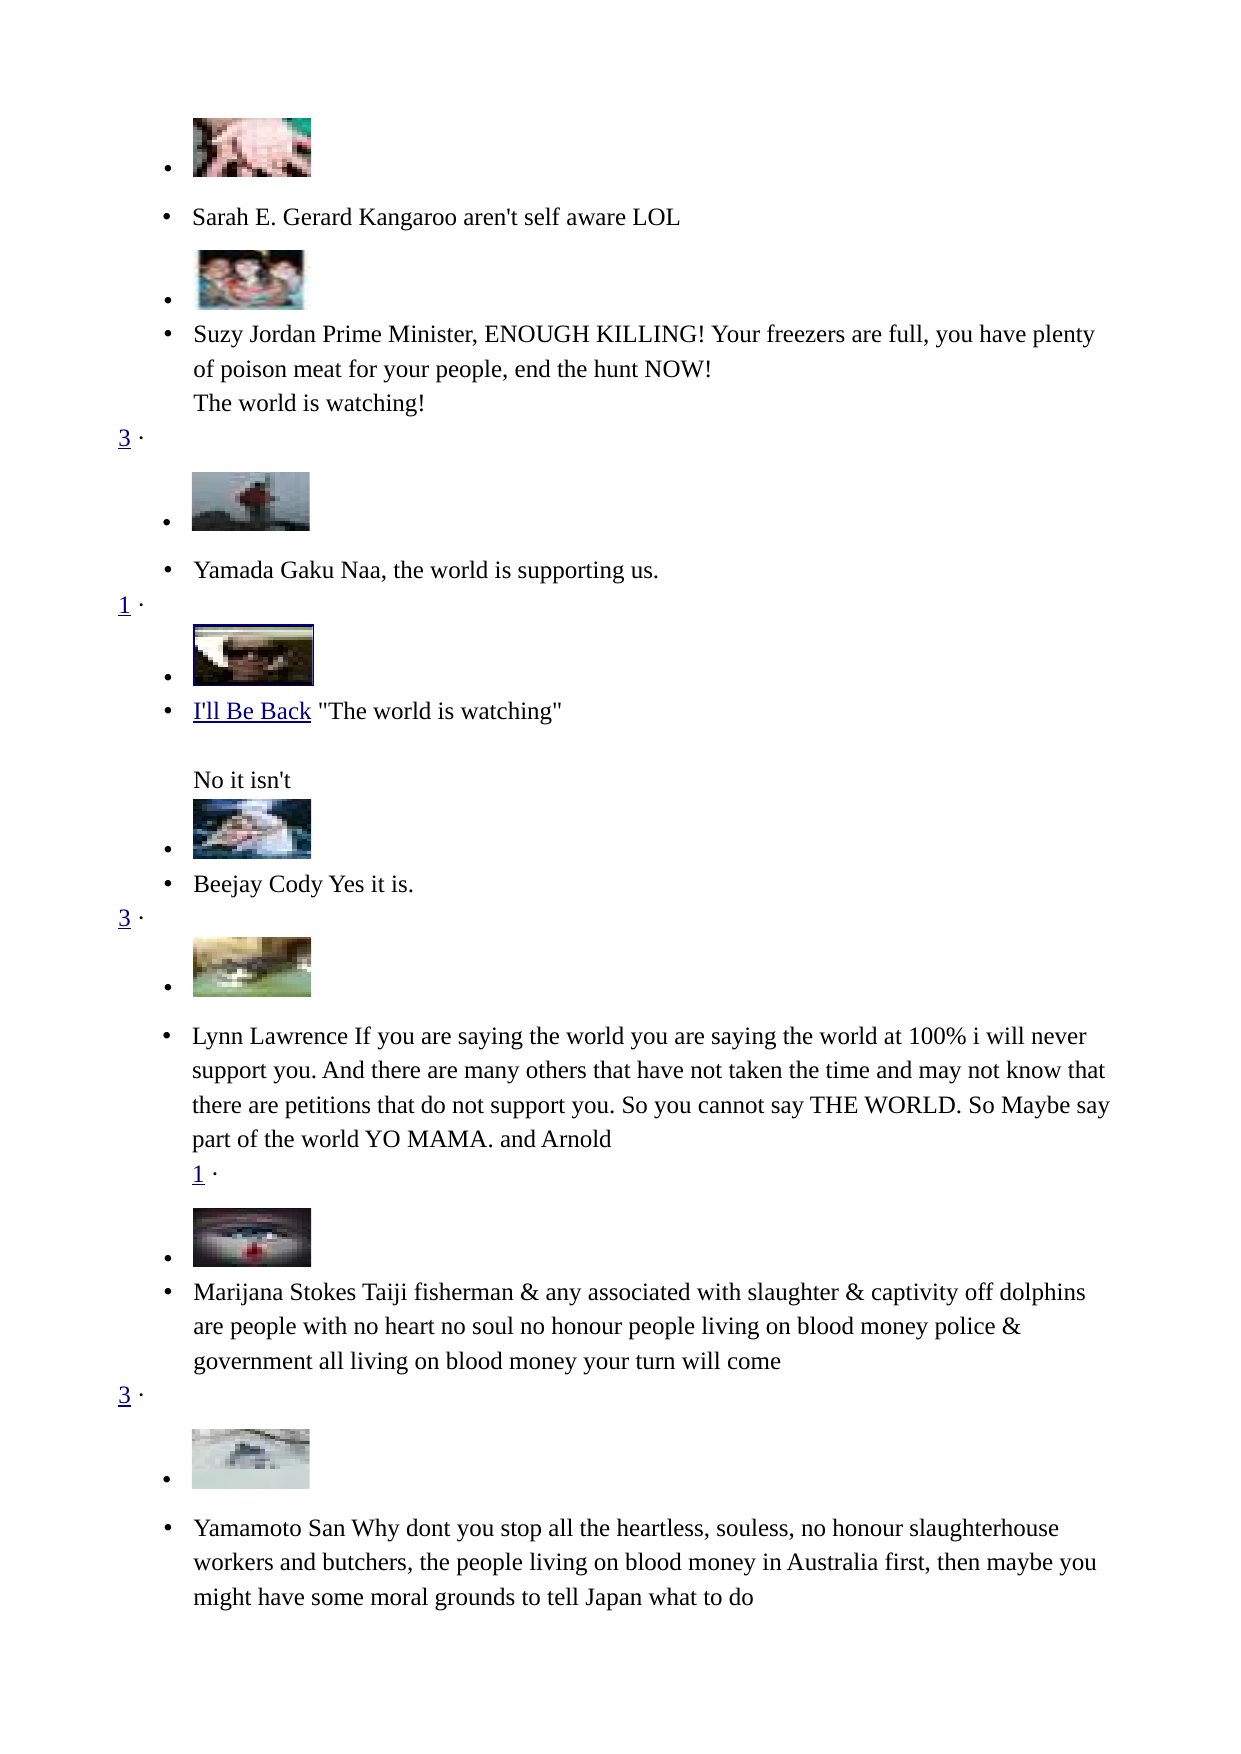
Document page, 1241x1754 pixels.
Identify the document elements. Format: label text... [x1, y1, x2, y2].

list Lynn Lawrence If you are saying the world you are saying the world at 100% i will never support you. And there are many others that have not taken the time and may not know that there are petitions that do not support you. So you cannot say THE WORLD. So Maybe say part of the world YO MAMA. and Arnold [162, 1021, 1122, 1153]
picture [191, 472, 310, 531]
picture [195, 626, 313, 685]
picture [193, 1208, 312, 1267]
picture [193, 799, 312, 859]
picture [193, 937, 312, 997]
picture [191, 1429, 310, 1489]
text 1 · [118, 590, 1122, 619]
list Beejay Cody Yes it is. [164, 869, 1122, 897]
list Marijana Stokes Taiji fisherman & any associated with slaughter & captivity off dolphins are people with no heart no soul no honour people living on blood money police & government all living on blood money your turn will come [164, 1277, 1122, 1374]
list Yamada Gaku Naa, the world is supporting us. [164, 555, 1122, 584]
picture [193, 250, 312, 310]
list Sarah E. Gerard Kangaroo aren't self aware LOL [162, 202, 1122, 230]
list Suzy Jordan Prime Minister, ENOUGH KILLING! Your freezers are full, you have plenty of poison meat for your people, end the hunt NOW! The world is watching! [164, 319, 1122, 417]
list 1 · [162, 1159, 1122, 1188]
list I'll Be Back "The world is watching" No it isn't [164, 696, 1122, 794]
text 3 · [118, 1380, 1122, 1409]
text 3 · [118, 423, 1122, 452]
text 3 · [118, 903, 1122, 932]
list Yamamoto San Why dont you stop all the heartless, souless, no honour slaughterhouse workers and butchers, the people living on blood money in Australia first, then maybe you might have some moral grounds to tell Japan what to do [164, 1513, 1122, 1611]
picture [193, 118, 312, 177]
